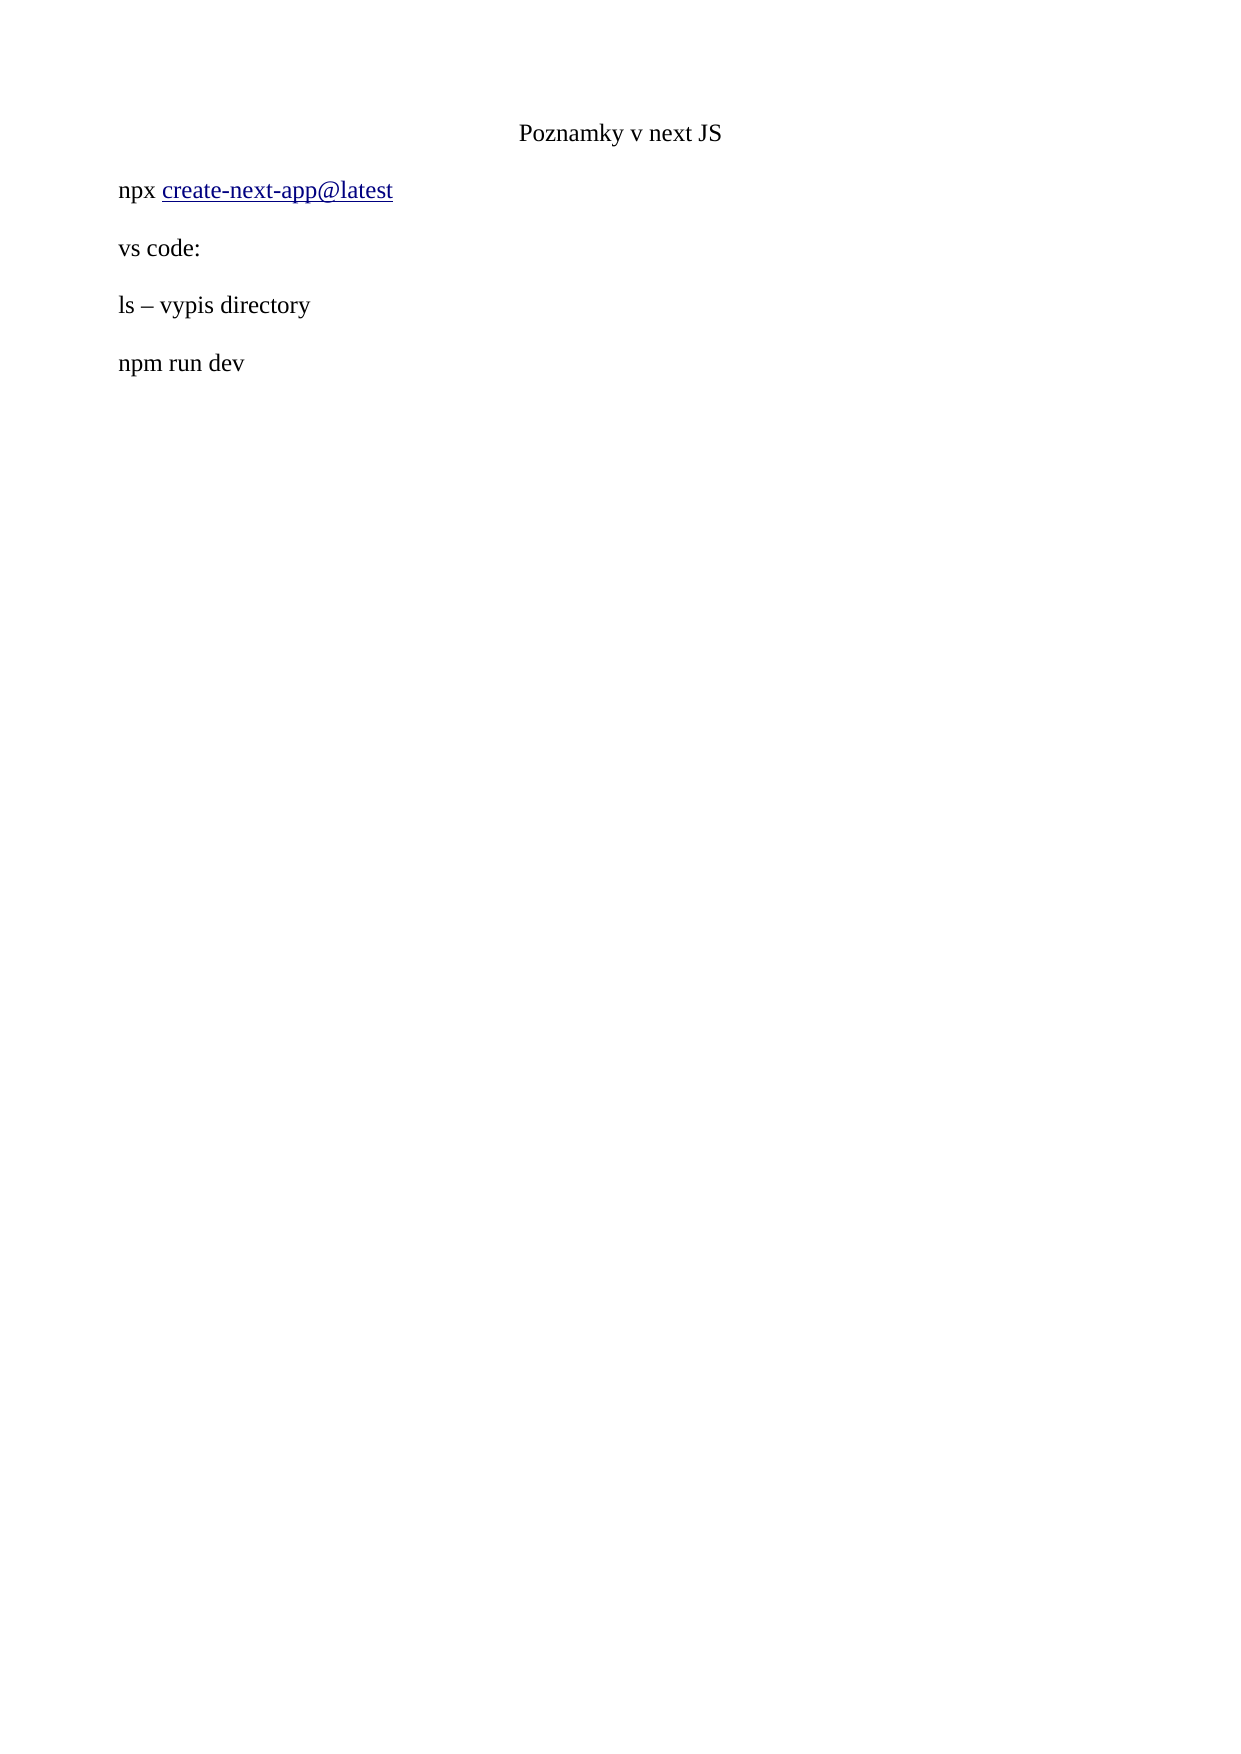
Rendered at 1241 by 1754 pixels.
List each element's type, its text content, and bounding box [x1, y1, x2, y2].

text npm run dev [118, 348, 1122, 377]
text ls – vypis directory [118, 291, 1122, 319]
text vs code: [118, 233, 1122, 262]
text Poznamky v next JS [118, 118, 1122, 147]
text npx create-next-app@latest [118, 176, 1122, 204]
